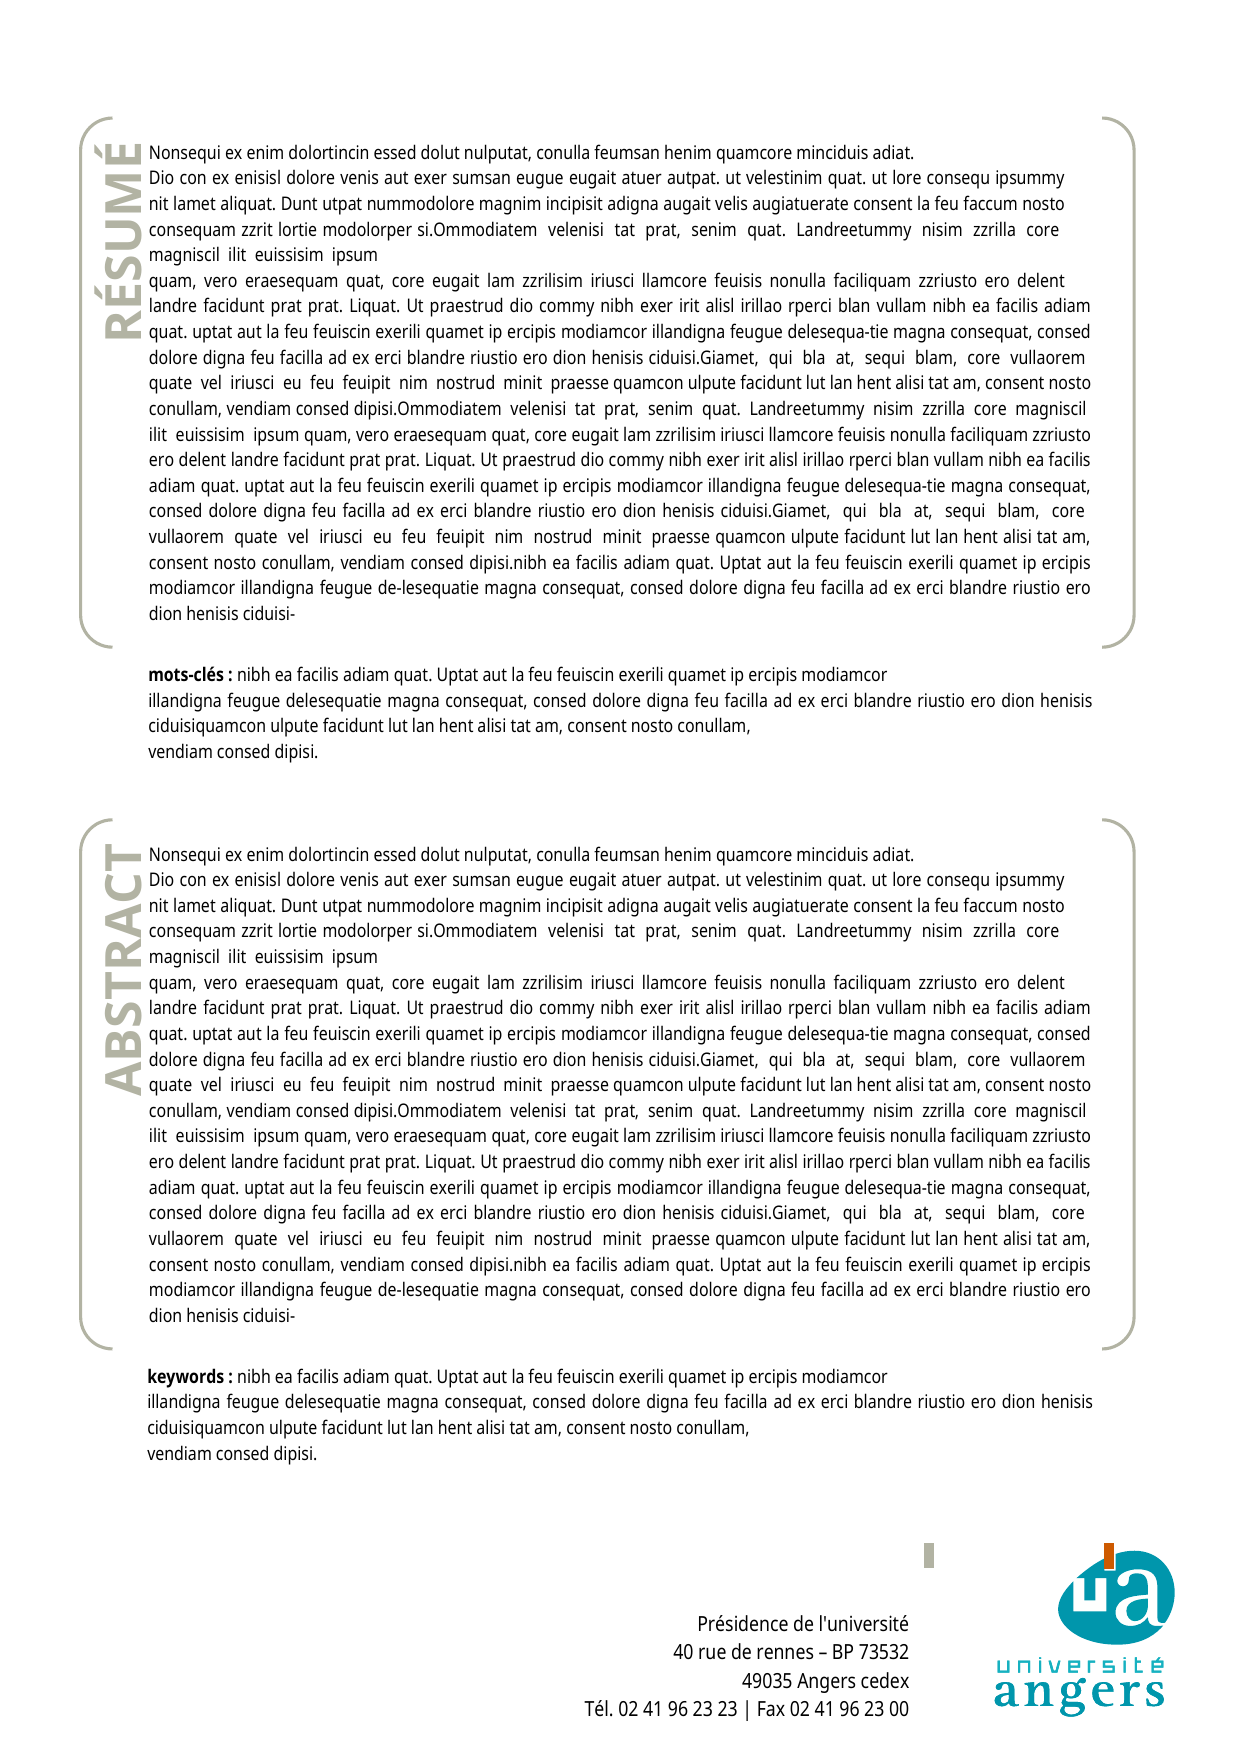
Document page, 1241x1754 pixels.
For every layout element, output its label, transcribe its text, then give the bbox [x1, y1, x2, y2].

table_header [81, 661, 137, 777]
table_header keywords : nibh ea facilis adiam quat. Uptat aut la feu feuiscin exerili quamet ip ercipis modiamcor illandigna feugue delesequatie magna consequat, consed dolore digna feu facilla ad ex erci blandre riustio ero dion henisis ciduisiquamcon ulpute facidunt lut lan hent alisi tat am, consent nosto conullam, vendiam consed dipisi. [136, 1363, 1105, 1479]
table_header [81, 1363, 136, 1479]
table_header mots-clés : nibh ea facilis adiam quat. Uptat aut la feu feuiscin exerili quamet ip ercipis modiamcor illandigna feugue delesequatie magna consequat, consed dolore digna feu facilla ad ex erci blandre riustio ero dion henisis ciduisiquamcon ulpute facidunt lut lan hent alisi tat am, consent nosto conullam, vendiam consed dipisi. [137, 661, 1105, 777]
